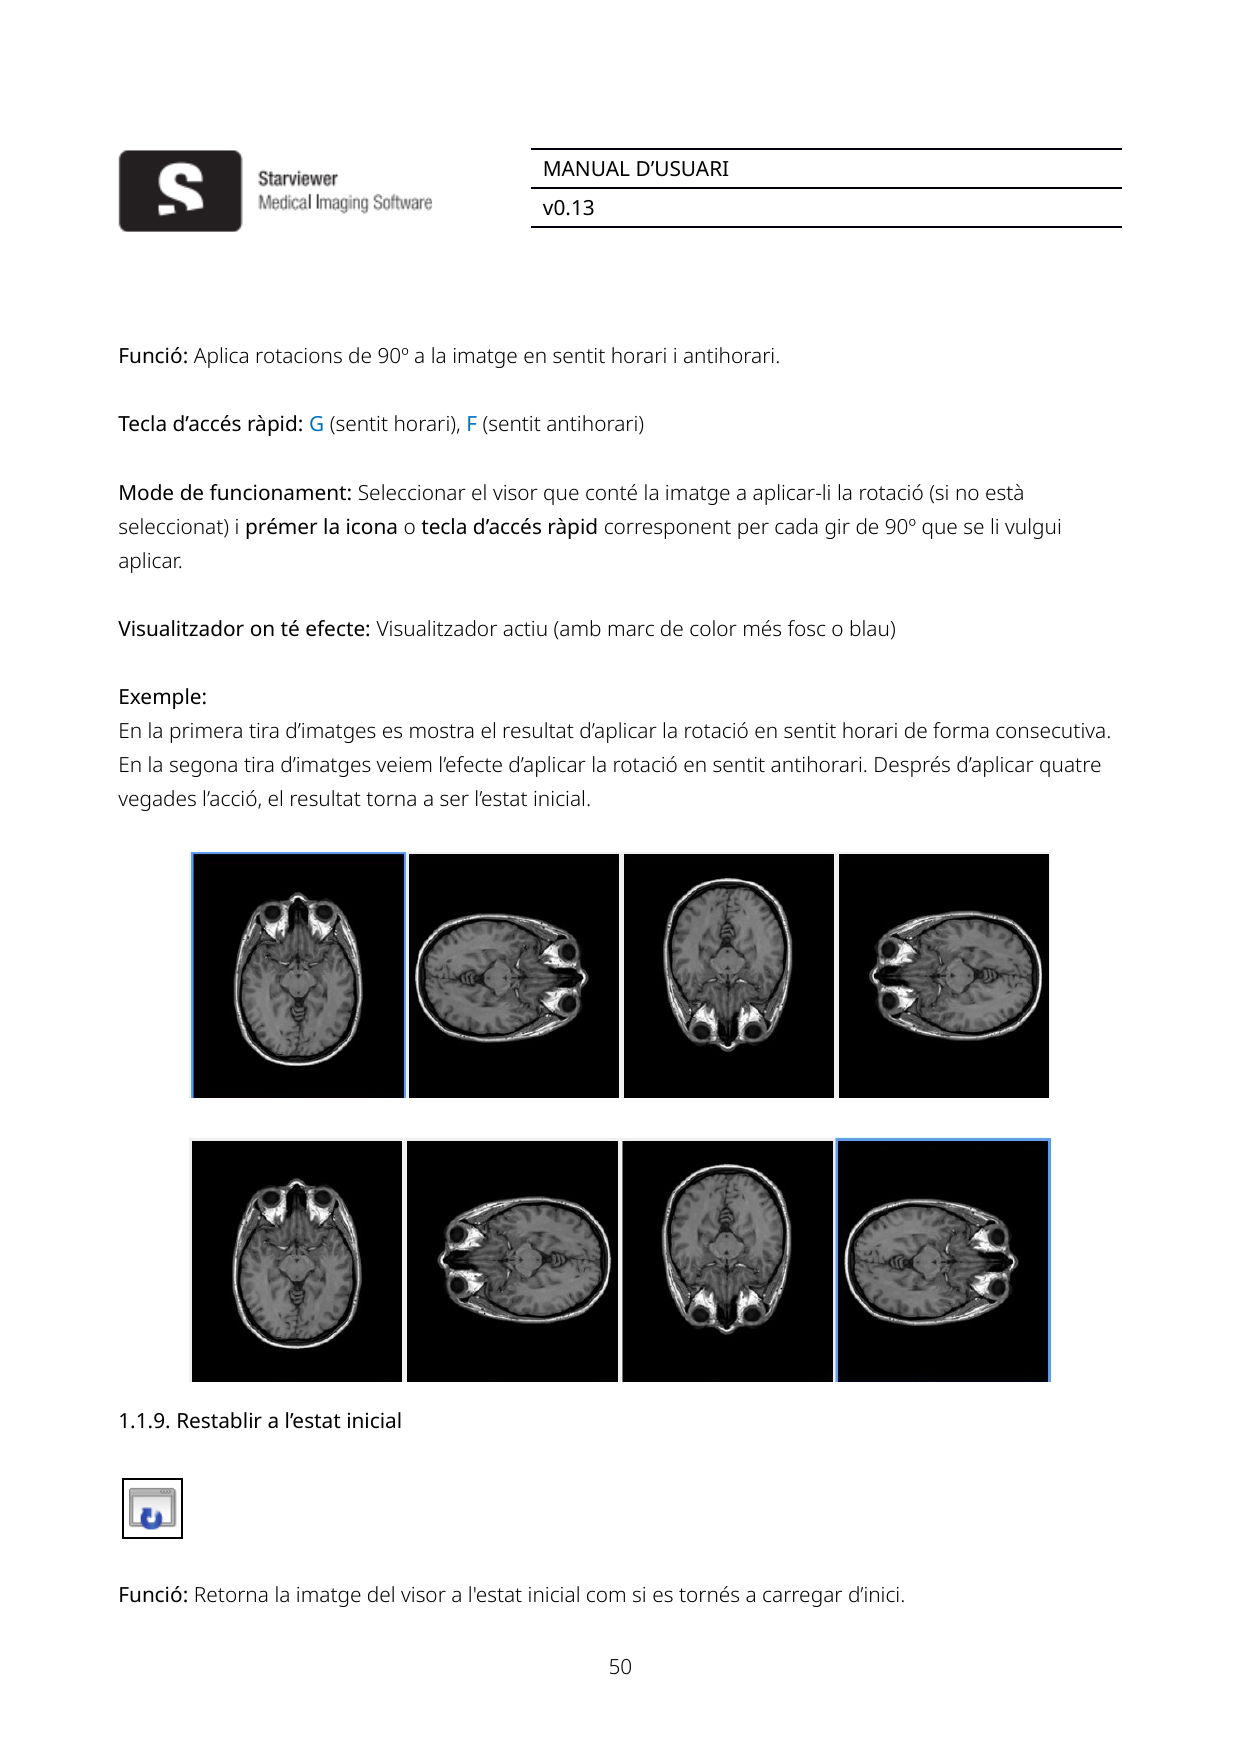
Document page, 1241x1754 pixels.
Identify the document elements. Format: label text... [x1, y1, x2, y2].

picture [129, 1485, 177, 1533]
text Funció: Aplica rotacions de 90º a la imatge en sentit horari i antihorari. [118, 341, 1122, 370]
text Visualitzador on té efecte: Visualitzador actiu (amb marc de color més fosc o blau) [118, 614, 1122, 642]
text En la primera tira d’imatges es mostra el resultat d’aplicar la rotació en sentit horari de forma consecutiva. En la segona tira d’imatges veiem l’efecte d’aplicar la rotació en sentit antihorari. Després d’aplicar quatre vegades l’acció, el resultat torna a ser l’estat inicial. [118, 716, 1122, 813]
text Mode de funcionament: Seleccionar el visor que conté la imatge a aplicar-li la rotació (si no està seleccionat) i prémer la icona o tecla d’accés ràpid corresponent per cada gir de 90º que se li vulgui aplicar. [118, 478, 1122, 574]
text Exemple: [118, 682, 1122, 711]
text Tecla d’accés ràpid: G (sentit horari), F (sentit antihorari) [118, 409, 1122, 438]
picture [189, 852, 1051, 1098]
subtitle Restablir a l’estat inicial [118, 1406, 1122, 1434]
picture [189, 1137, 1052, 1382]
text Funció: Retorna la imatge del visor a l'estat inicial com si es tornés a carregar d’inici. [118, 1581, 1122, 1609]
